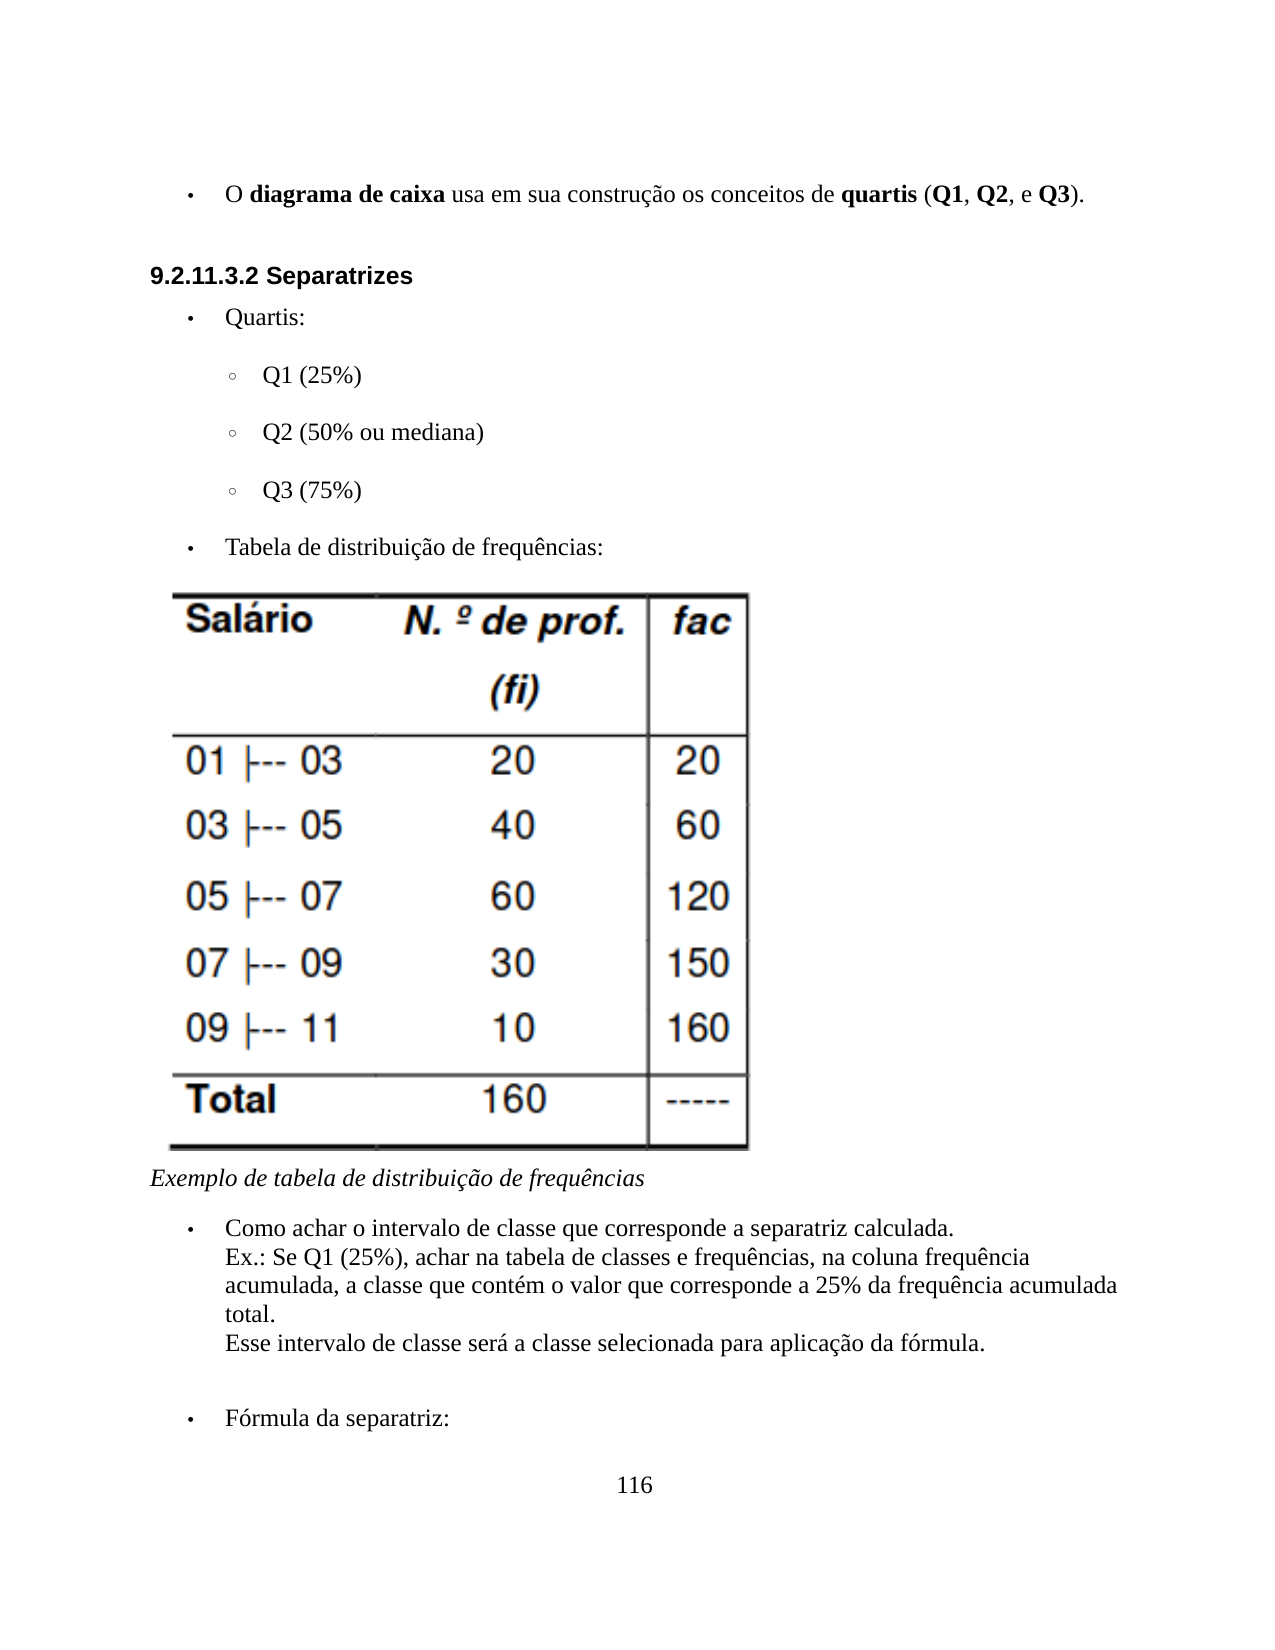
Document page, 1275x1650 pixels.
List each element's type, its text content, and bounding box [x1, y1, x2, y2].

list [187, 150, 1125, 179]
list Q1 (25%) [225, 360, 1125, 417]
subtitle 9.2.11.3.2 Separatrizes [150, 261, 1125, 290]
list Fórmula da separatriz: [187, 1403, 1125, 1432]
picture [150, 589, 755, 1151]
list Quartis: [187, 302, 1125, 360]
text Exemplo de tabela de distribuição de frequências [150, 1163, 1125, 1191]
list Q2 (50% ou mediana) [225, 417, 1125, 475]
list Q3 (75%) [225, 475, 1125, 532]
list Tabela de distribuição de frequências: [187, 532, 1125, 590]
list Como achar o intervalo de classe que corresponde a separatriz calculada. Ex.: Se Q1 (25%), achar na tabela de classes e frequências, na coluna frequência acumulada, a classe que contém o valor que corresponde a 25% da frequência acumulada total. Esse intervalo de classe será a classe selecionada para aplicação da fórmula. [187, 1213, 1125, 1385]
list O diagrama de caixa usa em sua construção os conceitos de quartis (Q1, Q2, e Q3). [187, 179, 1125, 236]
